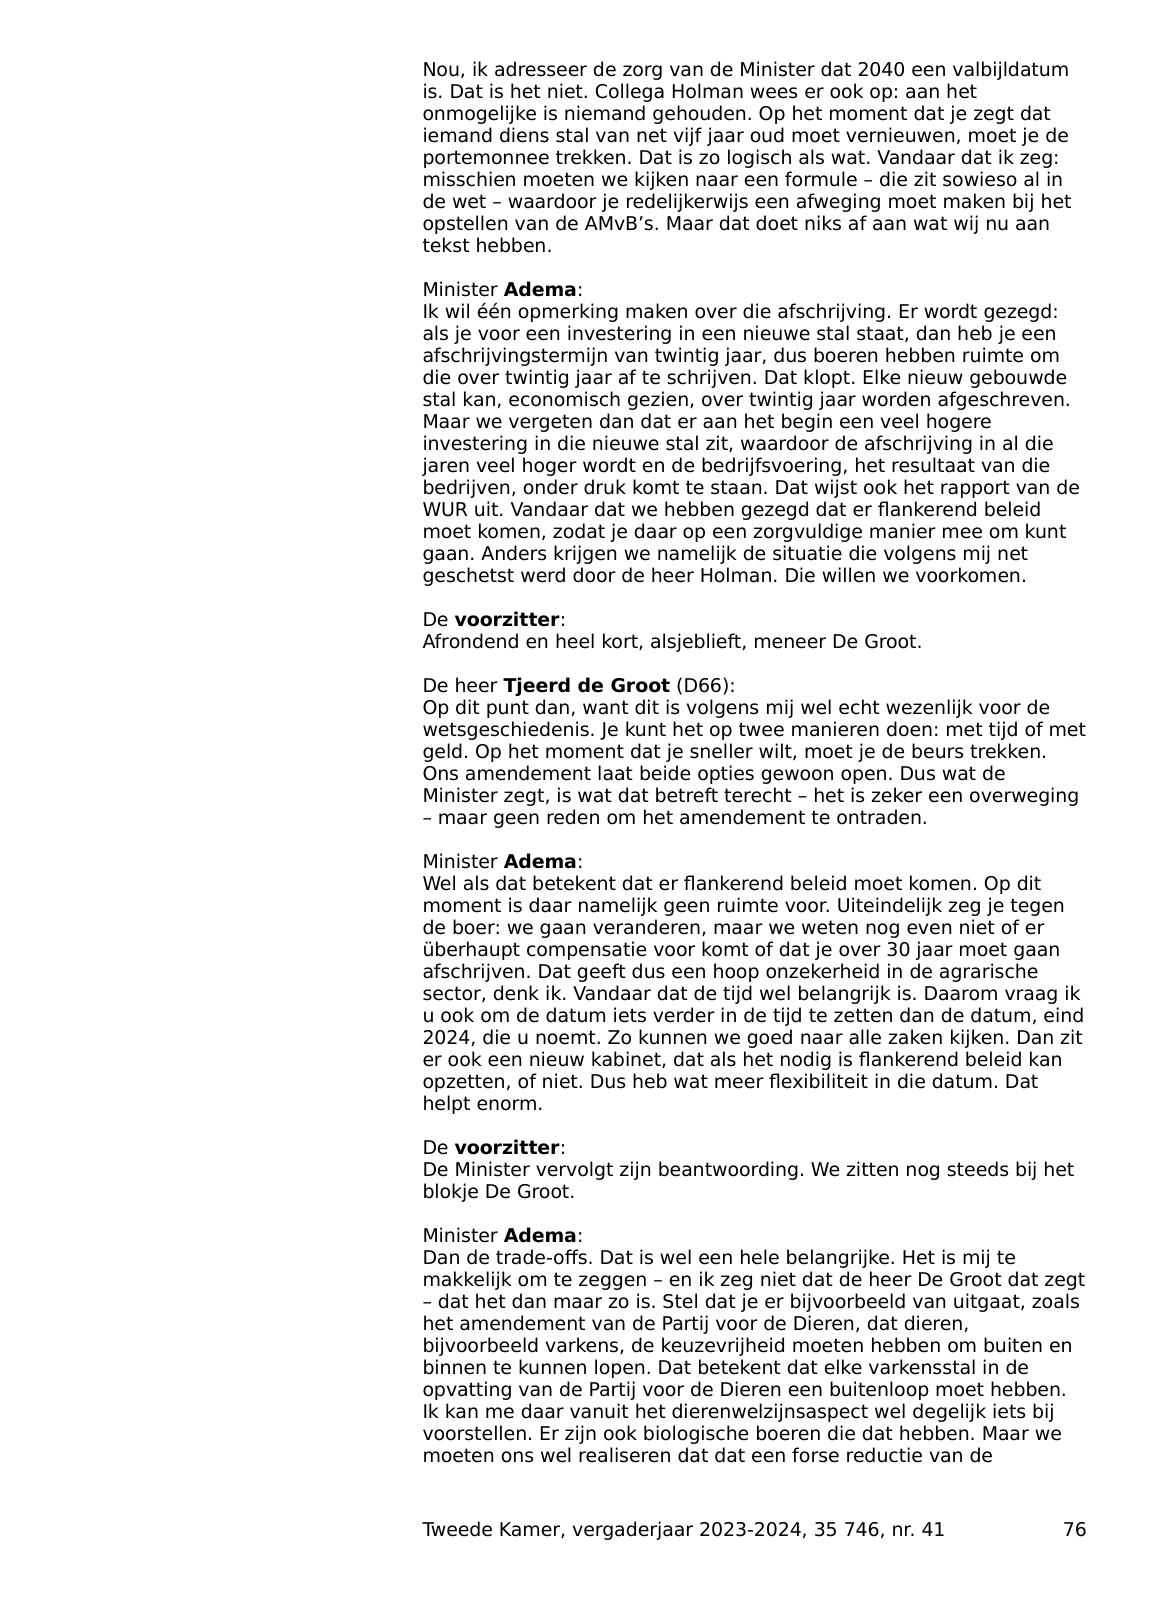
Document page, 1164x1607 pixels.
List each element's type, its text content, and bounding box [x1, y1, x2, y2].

text Ik wil één opmerking maken over die afschrijving. Er wordt gezegd: als je voor een investering in een nieuwe stal staat, dan heb je een afschrijvingstermijn van twintig jaar, dus boeren hebben ruimte om die over twintig jaar af te schrijven. Dat klopt. Elke nieuw gebouwde stal kan, economisch gezien, over twintig jaar worden afgeschreven. Maar we vergeten dan dat er aan het begin een veel hogere investering in die nieuwe stal zit, waardoor de afschrijving in al die jaren veel hoger wordt en de bedrijfsvoering, het resultaat van die bedrijven, onder druk komt te staan. Dat wijst ook het rapport van de WUR uit. Vandaar dat we hebben gezegd dat er flankerend beleid moet komen, zodat je daar op een zorgvuldige manier mee om kunt gaan. Anders krijgen we namelijk de situatie die volgens mij net geschetst werd door de heer Holman. Die willen we voorkomen. [422, 301, 1087, 587]
text Wel als dat betekent dat er flankerend beleid moet komen. Op dit moment is daar namelijk geen ruimte voor. Uiteindelijk zeg je tegen de boer: we gaan veranderen, maar we weten nog even niet of er überhaupt compensatie voor komt of dat je over 30 jaar moet gaan afschrijven. Dat geeft dus een hoop onzekerheid in de agrarische sector, denk ik. Vandaar dat de tijd wel belangrijk is. Daarom vraag ik u ook om de datum iets verder in de tijd te zetten dan de datum, eind 2024, die u noemt. Zo kunnen we goed naar alle zaken kijken. Dan zit er ook een nieuw kabinet, dat als het nodig is flankerend beleid kan opzetten, of niet. Dus heb wat meer flexibiliteit in die datum. Dat helpt enorm. [422, 873, 1087, 1115]
text De Minister vervolgt zijn beantwoording. We zitten nog steeds bij het blokje De Groot. [422, 1159, 1087, 1203]
text Minister Adema: [422, 851, 1087, 873]
text Op dit punt dan, want dit is volgens mij wel echt wezenlijk voor de wetsgeschiedenis. Je kunt het op twee manieren doen: met tijd of met geld. Op het moment dat je sneller wilt, moet je de beurs trekken. Ons amendement laat beide opties gewoon open. Dus wat de Minister zegt, is wat dat betreft terecht – het is zeker een overweging – maar geen reden om het amendement te ontraden. [422, 697, 1087, 829]
text Nou, ik adresseer de zorg van de Minister dat 2040 een valbijldatum is. Dat is het niet. Collega Holman wees er ook op: aan het onmogelijke is niemand gehouden. Op het moment dat je zegt dat iemand diens stal van net vijf jaar oud moet vernieuwen, moet je de portemonnee trekken. Dat is zo logisch als wat. Vandaar dat ik zeg: misschien moeten we kijken naar een formule – die zit sowieso al in de wet – waardoor je redelijkerwijs een afweging moet maken bij het opstellen van de AMvB’s. Maar dat doet niks af aan wat wij nu aan tekst hebben. [422, 59, 1087, 257]
text Dan de trade-offs. Dat is wel een hele belangrijke. Het is mij te makkelijk om te zeggen – en ik zeg niet dat de heer De Groot dat zegt – dat het dan maar zo is. Stel dat je er bijvoorbeeld van uitgaat, zoals het amendement van de Partij voor de Dieren, dat dieren, bijvoorbeeld varkens, de keuzevrijheid moeten hebben om buiten en binnen te kunnen lopen. Dat betekent dat elke varkensstal in de opvatting van de Partij voor de Dieren een buitenloop moet hebben. Ik kan me daar vanuit het dierenwelzijnsaspect wel degelijk iets bij voorstellen. Er zijn ook biologische boeren die dat hebben. Maar we moeten ons wel realiseren dat dat een forse reductie van de [422, 1247, 1087, 1467]
text De voorzitter: [422, 609, 1087, 631]
text De heer Tjeerd de Groot (D66): [422, 675, 1087, 697]
text Minister Adema: [422, 1225, 1087, 1247]
text Afrondend en heel kort, alsjeblieft, meneer De Groot. [422, 631, 1087, 653]
text Minister Adema: [422, 279, 1087, 301]
text De voorzitter: [422, 1137, 1087, 1159]
